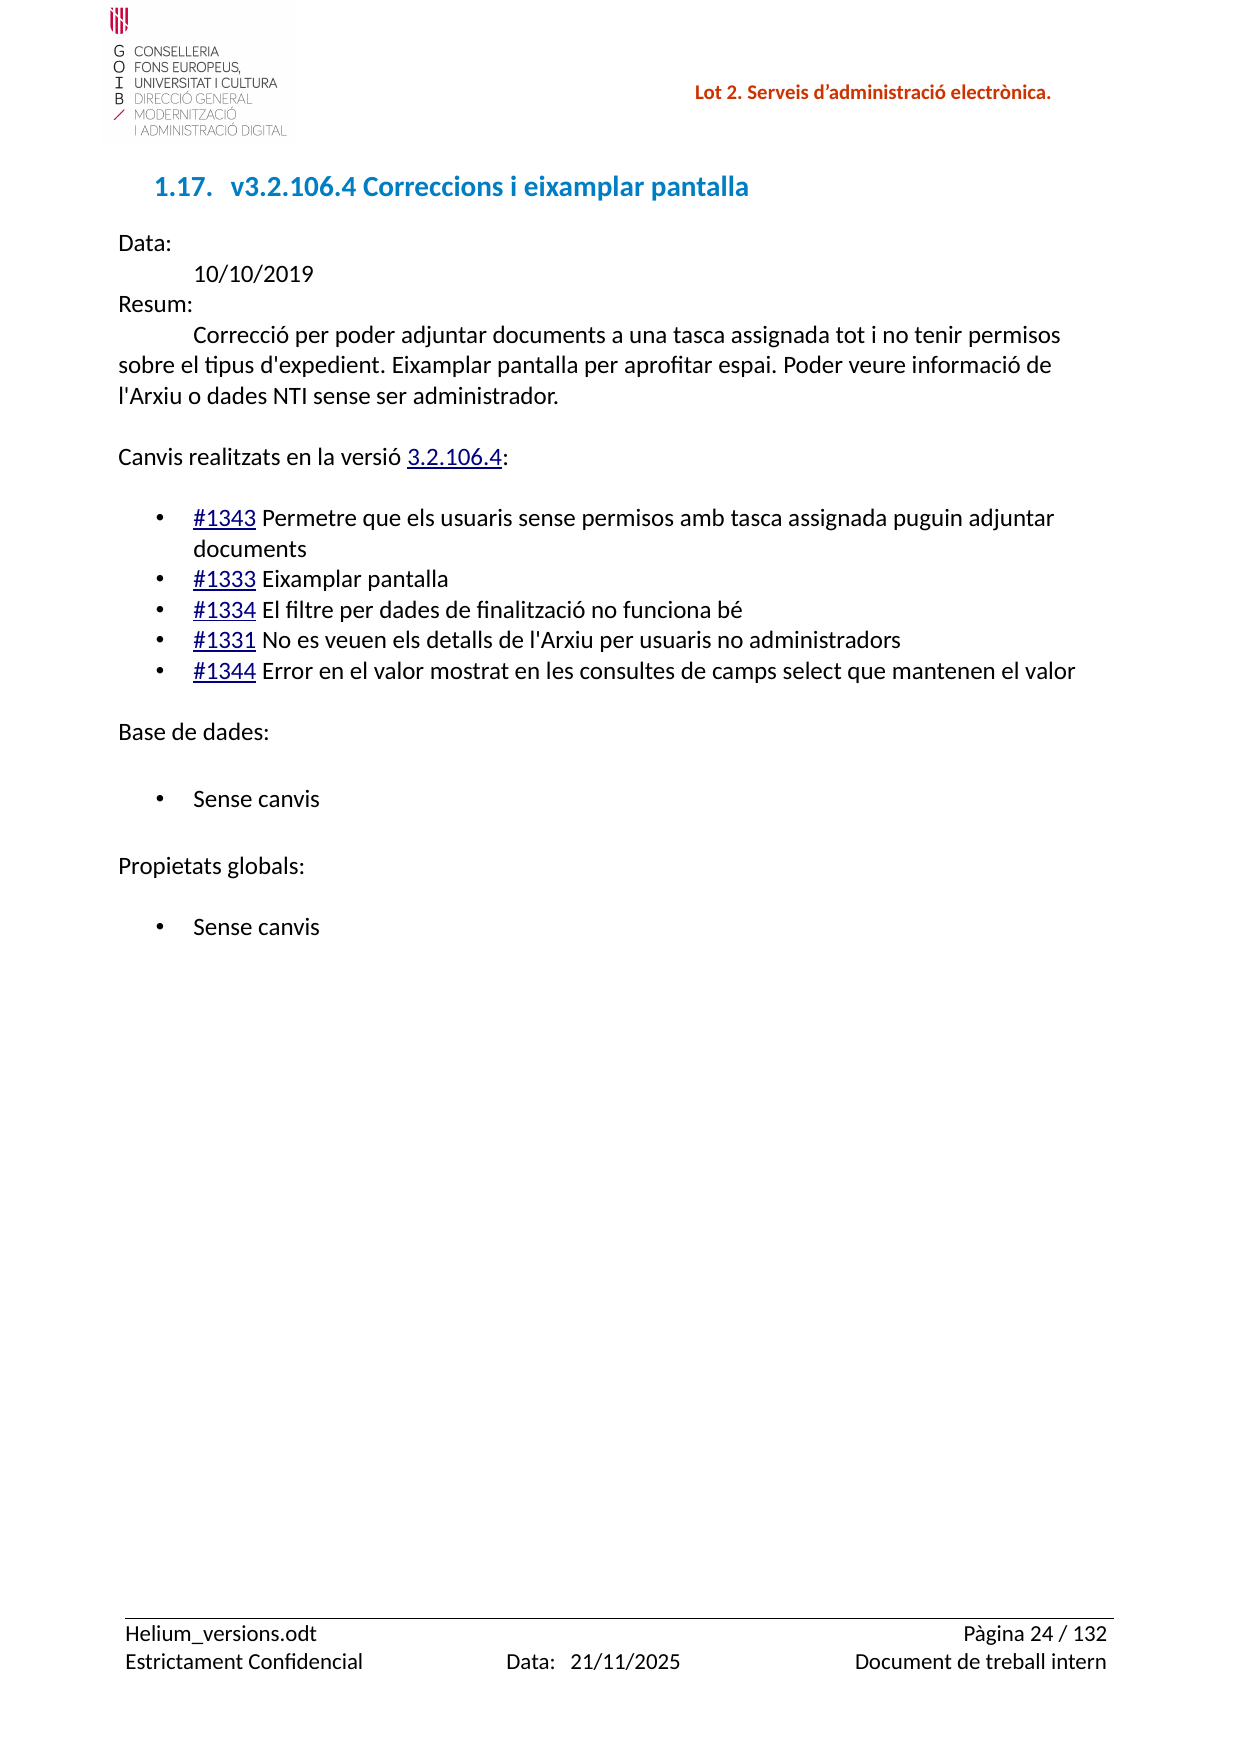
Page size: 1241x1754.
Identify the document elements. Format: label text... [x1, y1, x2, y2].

text Propietats globals: [118, 850, 1122, 880]
list #1343 Permetre que els usuaris sense permisos amb tasca assignada puguin adjuntar documents [156, 502, 1122, 563]
list #1331 No es veuen els detalls de l'Arxiu per usuaris no administradors [156, 624, 1122, 655]
list Sense canvis [156, 783, 1122, 813]
list #1333 Eixamplar pantalla [156, 563, 1122, 594]
text Resum: [118, 289, 1122, 319]
subtitle v3.2.106.4 Correccions i eixamplar pantalla [153, 168, 1122, 204]
list Sense canvis [156, 911, 1122, 941]
text Base de dades: [118, 716, 1122, 746]
list #1334 El filtre per dades de finalització no funciona bé [156, 594, 1122, 624]
text Canvis realitzats en la versió 3.2.106.4: [118, 441, 1122, 472]
text 10/10/2019 [118, 258, 1122, 289]
text Correcció per poder adjuntar documents a una tasca assignada tot i no tenir permisos sobre el tipus d'expedient. Eixamplar pantalla per aprofitar espai. Poder veure informació de l'Arxiu o dades NTI sense ser administrador. [118, 319, 1122, 411]
picture [100, 0, 297, 144]
list #1344 Error en el valor mostrat en les consultes de camps select que mantenen el valor [156, 655, 1122, 685]
text Data: [118, 228, 1122, 258]
